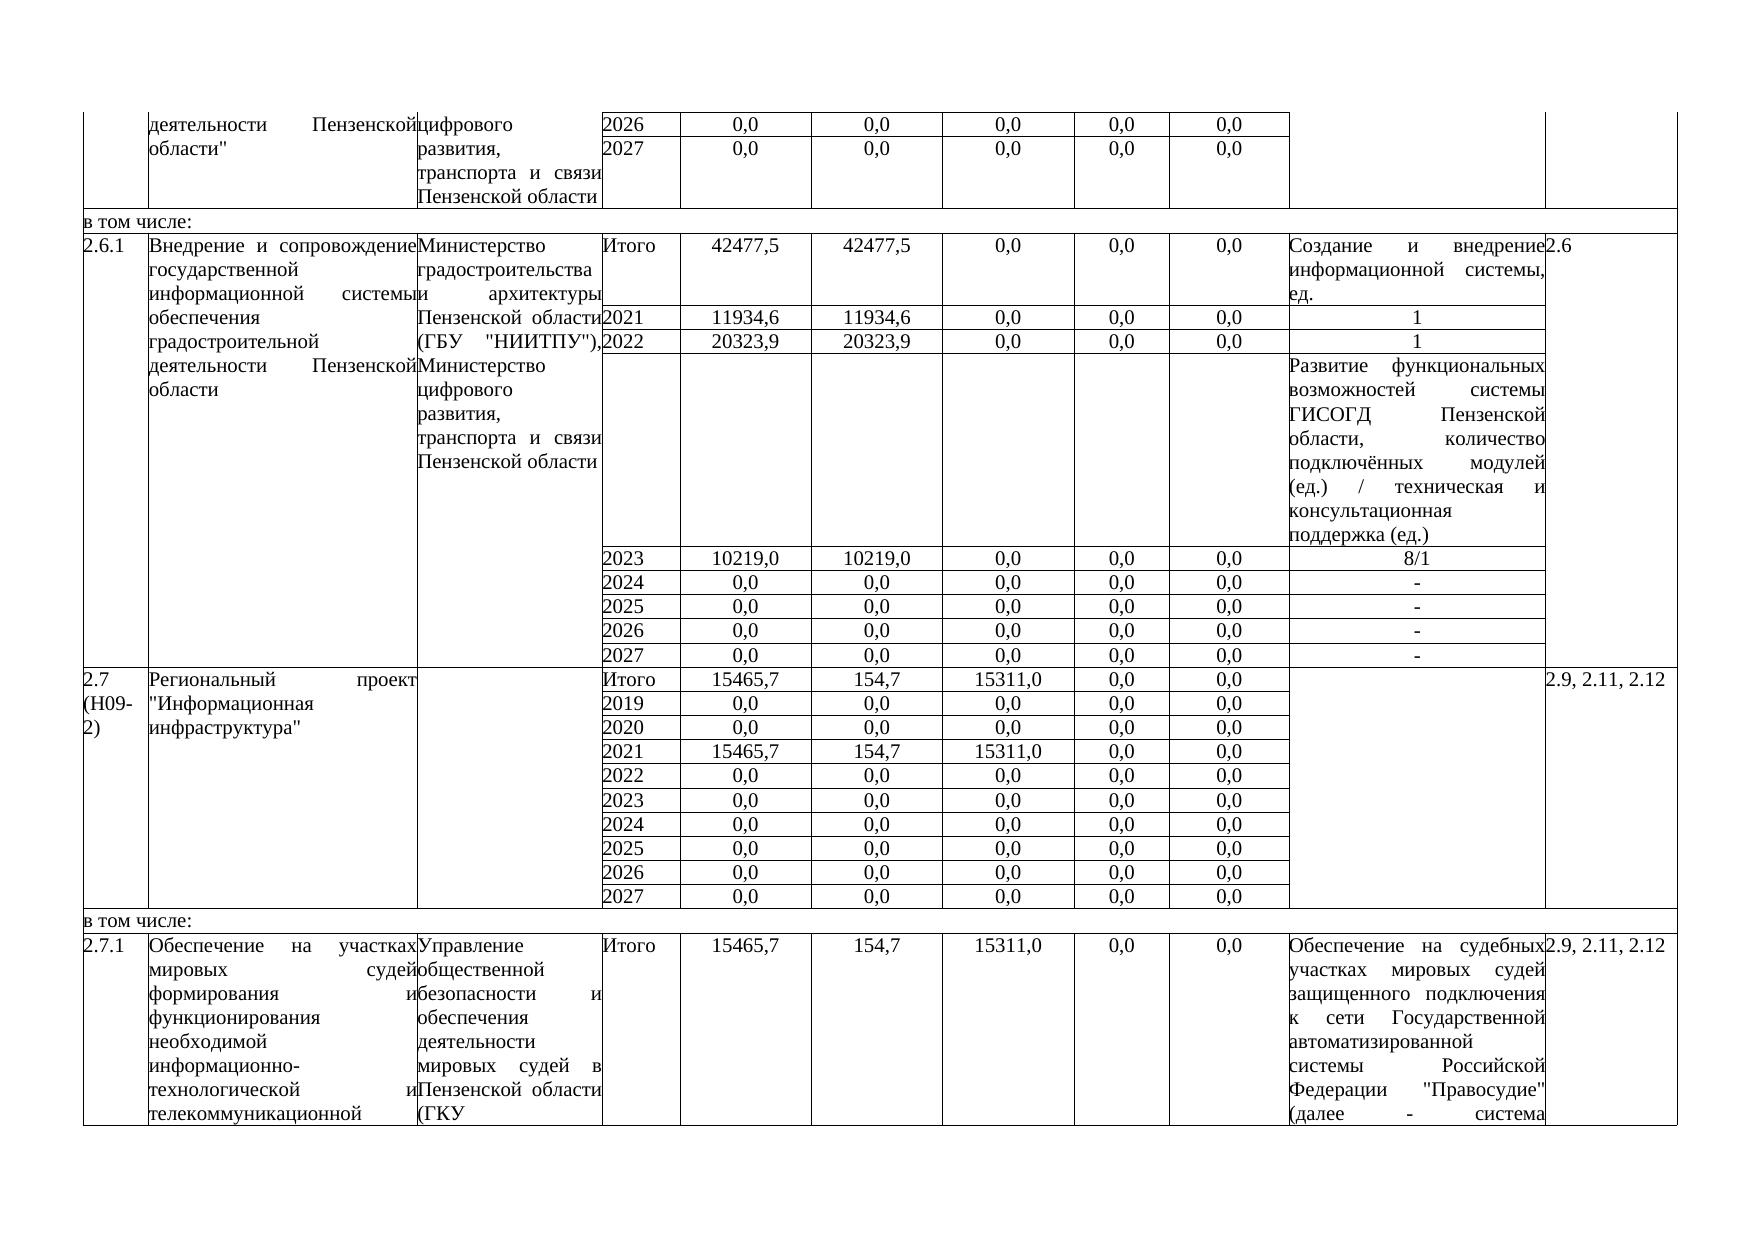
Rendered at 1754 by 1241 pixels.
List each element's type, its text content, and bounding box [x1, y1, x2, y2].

table_cell 154,7 [812, 668, 942, 691]
table_cell 0,0 [1170, 571, 1289, 594]
table_cell 1 [1290, 330, 1545, 353]
table_cell 15311,0 [943, 934, 1074, 1125]
table_cell 1 [1290, 306, 1545, 329]
table_cell - [1290, 595, 1545, 618]
table_cell 0,0 [943, 837, 1074, 860]
table_cell 2026 [603, 861, 680, 884]
table_cell 2.7.1 [84, 934, 148, 1125]
table_cell 0,0 [1170, 595, 1289, 618]
table_cell 2.6 [1546, 234, 1677, 667]
table_cell 0,0 [1075, 137, 1169, 208]
table_cell 0,0 [812, 764, 942, 788]
table_cell 0,0 [943, 595, 1074, 618]
table_cell 0,0 [1075, 595, 1169, 618]
table_cell 2022 [603, 330, 680, 353]
table_cell 0,0 [1170, 861, 1289, 884]
table_cell 0,0 [812, 595, 942, 618]
table_cell 0,0 [1075, 306, 1169, 329]
table_cell 0,0 [812, 137, 942, 208]
table_cell 2023 [603, 789, 680, 812]
table_cell 0,0 [943, 692, 1074, 715]
table_cell [418, 668, 602, 908]
table_cell 0,0 [943, 764, 1074, 788]
table_cell 42477,5 [812, 234, 942, 305]
table_cell 0,0 [681, 644, 811, 667]
table_cell 0,0 [1170, 692, 1289, 715]
table_cell Итого [603, 234, 680, 305]
table_cell 0,0 [681, 885, 811, 908]
table_cell Итого [603, 668, 680, 691]
table_cell [603, 354, 680, 546]
table_cell 0,0 [1075, 571, 1169, 594]
table_cell 2.9, 2.11, 2.12 [1546, 668, 1677, 908]
table_cell 0,0 [943, 885, 1074, 908]
table_cell 0,0 [1075, 885, 1169, 908]
table_cell 154,7 [812, 740, 942, 763]
table_cell 0,0 [681, 692, 811, 715]
table_cell в том числе: [84, 209, 1677, 233]
table_cell 0,0 [1170, 813, 1289, 836]
table_cell 0,0 [681, 113, 811, 136]
table_cell 2025 [603, 595, 680, 618]
table_cell 15465,7 [681, 668, 811, 691]
table_cell 154,7 [812, 934, 942, 1125]
table_cell 2021 [603, 306, 680, 329]
table_cell 0,0 [681, 595, 811, 618]
table_cell 2.9, 2.11, 2.12 [1546, 934, 1677, 1125]
table_cell 10219,0 [681, 547, 811, 570]
table_cell 8/1 [1290, 547, 1545, 570]
table_cell 15465,7 [681, 740, 811, 763]
table_cell - [1290, 619, 1545, 643]
table_cell в том числе: [84, 909, 1677, 933]
table_cell 0,0 [943, 716, 1074, 739]
table_cell 0,0 [812, 571, 942, 594]
table_cell 20323,9 [681, 330, 811, 353]
table_cell 0,0 [681, 789, 811, 812]
table_cell 0,0 [681, 716, 811, 739]
table_cell 0,0 [1075, 813, 1169, 836]
table_cell 0,0 [943, 113, 1074, 136]
table_cell 0,0 [812, 644, 942, 667]
table_cell 0,0 [1075, 234, 1169, 305]
table_cell 2023 [603, 547, 680, 570]
table_cell 0,0 [812, 837, 942, 860]
table_cell 0,0 [943, 861, 1074, 884]
table_cell 0,0 [1170, 113, 1289, 136]
table_cell 0,0 [812, 113, 942, 136]
table_cell 0,0 [1075, 716, 1169, 739]
table_cell 0,0 [1075, 837, 1169, 860]
table_cell Министерство градостроительства и архитектуры Пензенской области (ГБУ "НИИТПУ"), Министерство цифрового развития, транспорта и связи Пензенской области [418, 234, 602, 667]
table_cell 15311,0 [943, 668, 1074, 691]
table_cell [1290, 668, 1545, 908]
table_cell 0,0 [681, 619, 811, 643]
table_cell 2025 [603, 837, 680, 860]
table_cell 0,0 [943, 306, 1074, 329]
table_cell 2027 [603, 644, 680, 667]
table_cell 0,0 [1075, 934, 1169, 1125]
table_cell 0,0 [681, 137, 811, 208]
table_cell [812, 354, 942, 546]
table_cell 0,0 [681, 813, 811, 836]
table_cell 0,0 [1170, 137, 1289, 208]
table_cell 42477,5 [681, 234, 811, 305]
table_cell 0,0 [1170, 934, 1289, 1125]
table_cell Развитие функциональных возможностей системы ГИСОГД Пензенской области, количество подключённых модулей (ед.) / техническая и консультационная поддержка (ед.) [1290, 354, 1545, 546]
table_cell 0,0 [812, 789, 942, 812]
table_cell 0,0 [1075, 692, 1169, 715]
table_cell 2027 [603, 885, 680, 908]
table_cell 0,0 [1075, 668, 1169, 691]
table_cell 2021 [603, 740, 680, 763]
table_cell 0,0 [681, 764, 811, 788]
table_cell 0,0 [1075, 861, 1169, 884]
table_cell [1075, 354, 1169, 546]
table_cell [1170, 354, 1289, 546]
table_cell 0,0 [1075, 764, 1169, 788]
table_cell Управление общественной безопасности и обеспечения деятельности мировых судей в Пензенской области (ГКУ [418, 934, 602, 1125]
table_cell 0,0 [1170, 716, 1289, 739]
table_cell 2020 [603, 716, 680, 739]
table_cell 0,0 [1075, 644, 1169, 667]
table_cell 0,0 [1170, 234, 1289, 305]
table_cell 2026 [603, 113, 680, 136]
table_cell 11934,6 [681, 306, 811, 329]
table_cell Внедрение и сопровождение государственной информационной системы обеспечения градостроительной деятельности Пензенской области [149, 234, 417, 667]
table_cell 0,0 [1170, 330, 1289, 353]
table_cell 0,0 [1170, 644, 1289, 667]
table_cell 20323,9 [812, 330, 942, 353]
table_cell 0,0 [1075, 547, 1169, 570]
table_cell 0,0 [1075, 740, 1169, 763]
table_cell 2026 [603, 619, 680, 643]
table_cell 0,0 [943, 571, 1074, 594]
table_cell 2.6.1 [84, 234, 148, 667]
table_cell 0,0 [812, 813, 942, 836]
table_cell Обеспечение на судебных участках мировых судей защищенного подключения к сети Государственной автоматизированной системы Российской Федерации "Правосудие" (далее - система [1290, 934, 1545, 1125]
table_cell 0,0 [812, 861, 942, 884]
table_cell 0,0 [943, 789, 1074, 812]
table_cell 0,0 [812, 619, 942, 643]
table_cell Обеспечение на участках мировых судей формирования и функционирования необходимой информационно-технологической и телекоммуникационной [149, 934, 417, 1125]
table_cell 0,0 [812, 885, 942, 908]
table_cell 0,0 [943, 547, 1074, 570]
table_cell 0,0 [1075, 113, 1169, 136]
table_cell 0,0 [943, 813, 1074, 836]
table_cell 0,0 [1170, 668, 1289, 691]
table_cell - [1290, 571, 1545, 594]
table_cell 0,0 [1075, 619, 1169, 643]
table_cell - [1290, 644, 1545, 667]
table_cell 0,0 [681, 571, 811, 594]
table_cell 0,0 [681, 837, 811, 860]
table_cell 2024 [603, 571, 680, 594]
table_cell 2024 [603, 813, 680, 836]
table_cell Региональный проект "Информационная инфраструктура" [149, 668, 417, 908]
table_cell 0,0 [1170, 789, 1289, 812]
table_cell 0,0 [1075, 789, 1169, 812]
table_cell 0,0 [1170, 740, 1289, 763]
table_cell 0,0 [1170, 547, 1289, 570]
table_cell [943, 354, 1074, 546]
table_cell 0,0 [1075, 330, 1169, 353]
table_cell 0,0 [681, 861, 811, 884]
table_cell 2019 [603, 692, 680, 715]
table_cell 15311,0 [943, 740, 1074, 763]
table_cell 0,0 [1170, 885, 1289, 908]
table_cell Итого [603, 934, 680, 1125]
table_cell 2027 [603, 137, 680, 208]
table_cell 2.7 (Н09-2) [84, 668, 148, 908]
table_cell 10219,0 [812, 547, 942, 570]
table_cell 0,0 [943, 644, 1074, 667]
table_cell 0,0 [943, 234, 1074, 305]
table_cell Создание и внедрение информационной системы, ед. [1290, 234, 1545, 305]
table_cell 0,0 [1170, 619, 1289, 643]
table_cell 0,0 [812, 716, 942, 739]
table_cell 2022 [603, 764, 680, 788]
table_cell 11934,6 [812, 306, 942, 329]
table_cell 0,0 [1170, 306, 1289, 329]
table_cell 0,0 [943, 619, 1074, 643]
table_cell 15465,7 [681, 934, 811, 1125]
table_cell 0,0 [943, 137, 1074, 208]
table_cell 0,0 [943, 330, 1074, 353]
table_cell 0,0 [812, 692, 942, 715]
table_cell 0,0 [1170, 837, 1289, 860]
table_cell 0,0 [1170, 764, 1289, 788]
table_cell [681, 354, 811, 546]
